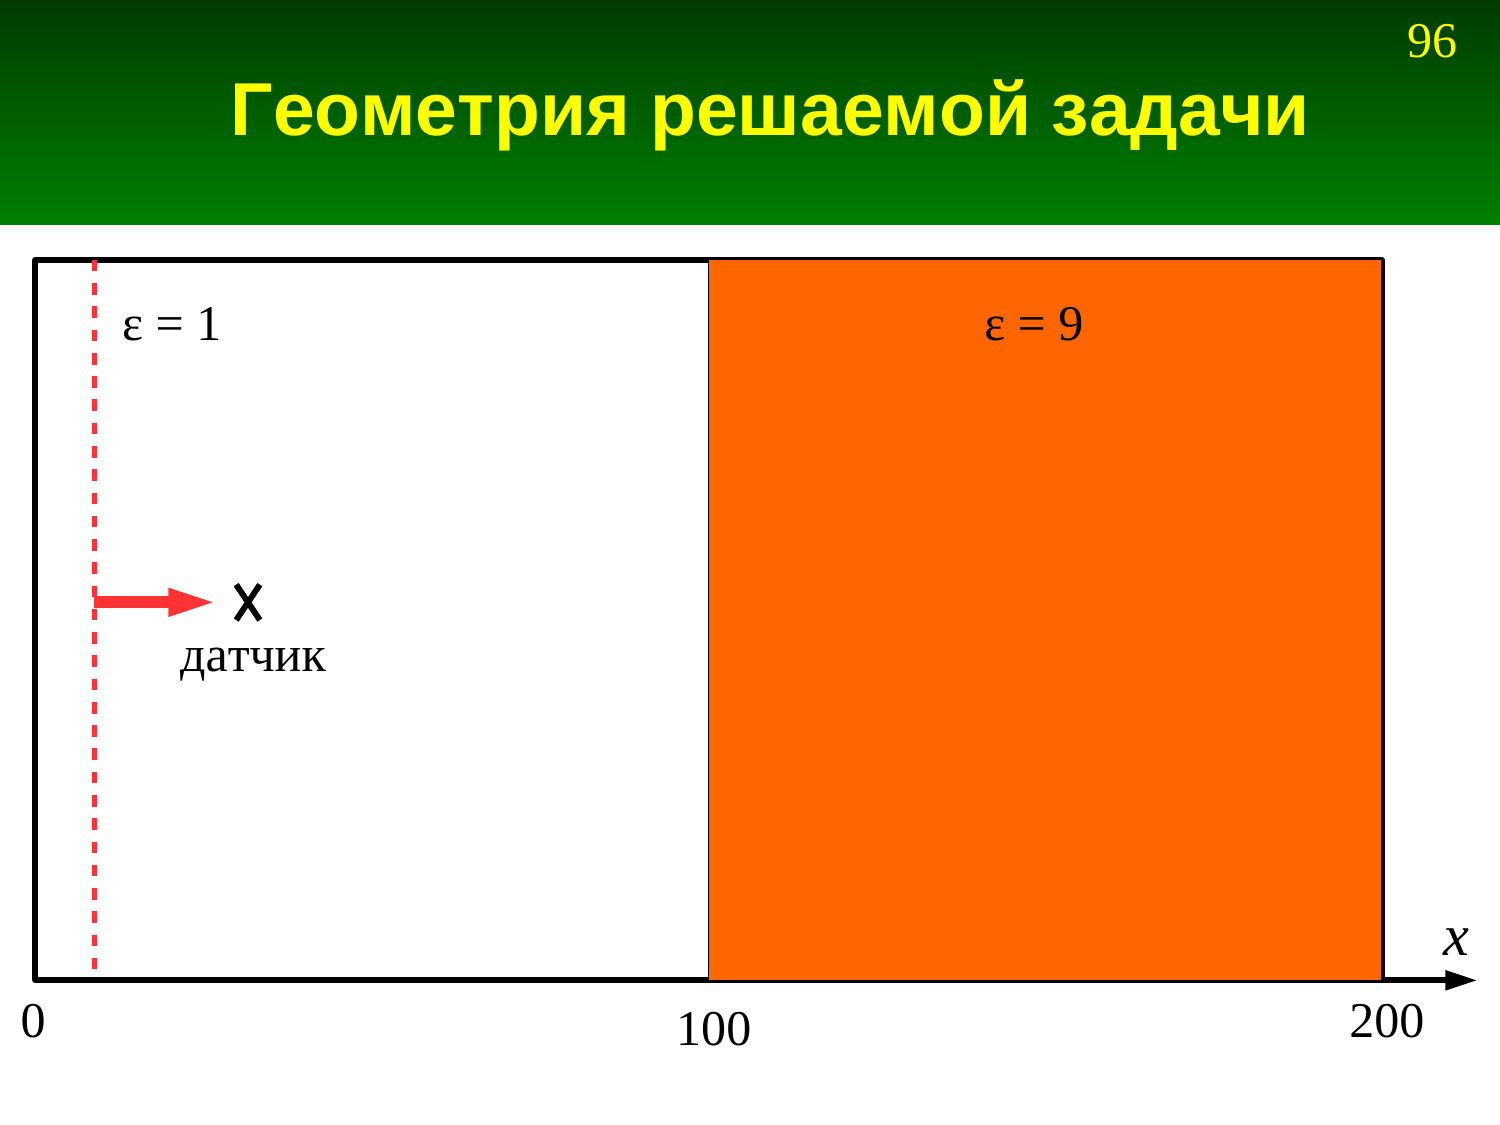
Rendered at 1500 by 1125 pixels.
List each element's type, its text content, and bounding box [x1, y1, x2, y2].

text_box [35, 259, 1382, 981]
text_box 200 [1334, 980, 1440, 1056]
text_box ε = 9 [969, 283, 1099, 359]
text_box ε = 1 [107, 283, 237, 359]
text_box x [1429, 889, 1485, 975]
text_box 100 [661, 988, 767, 1063]
text_box 0 [5, 980, 61, 1056]
title Геометрия решаемой задачи [100, 7, 1441, 204]
text_box датчик [165, 614, 341, 689]
